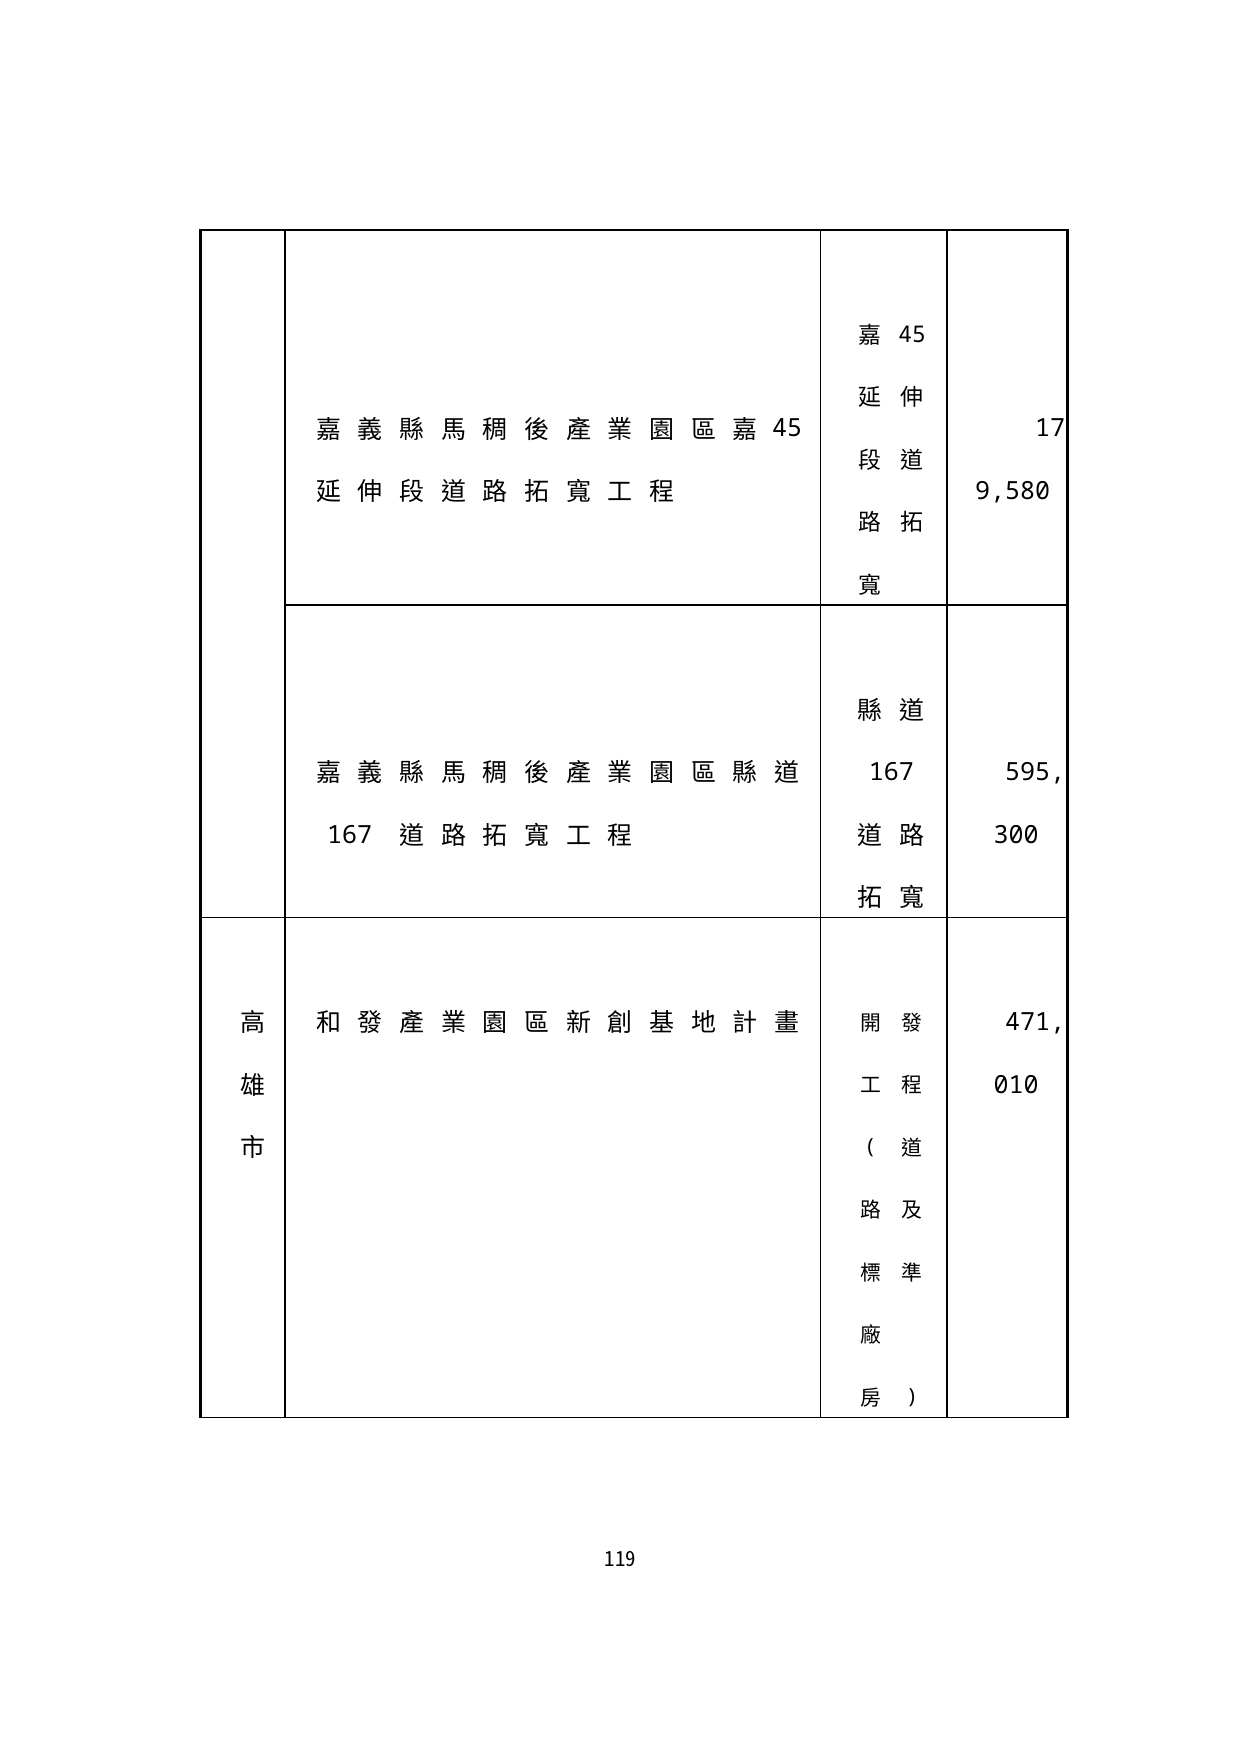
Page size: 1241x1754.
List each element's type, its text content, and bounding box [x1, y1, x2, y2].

table_cell 471,010 [948, 918, 1066, 1417]
table_cell 嘉義縣馬稠後產業園區縣道167道路拓寬工程 [286, 606, 820, 917]
table_cell 和發產業園區新創基地計畫 [286, 918, 820, 1417]
table_cell 179,580 [948, 231, 1066, 604]
table_cell 縣道167道路拓寬 [821, 606, 946, 917]
table_cell [202, 231, 284, 917]
table_cell 開發工程(道路及標準廠房) [821, 918, 946, 1417]
table_cell 595,300 [948, 606, 1066, 917]
table_cell 高雄市 [202, 918, 284, 1417]
table_cell 嘉45延伸段道路拓寬 [821, 231, 946, 604]
table_cell 嘉義縣馬稠後產業園區嘉45延伸段道路拓寬工程 [286, 231, 820, 604]
